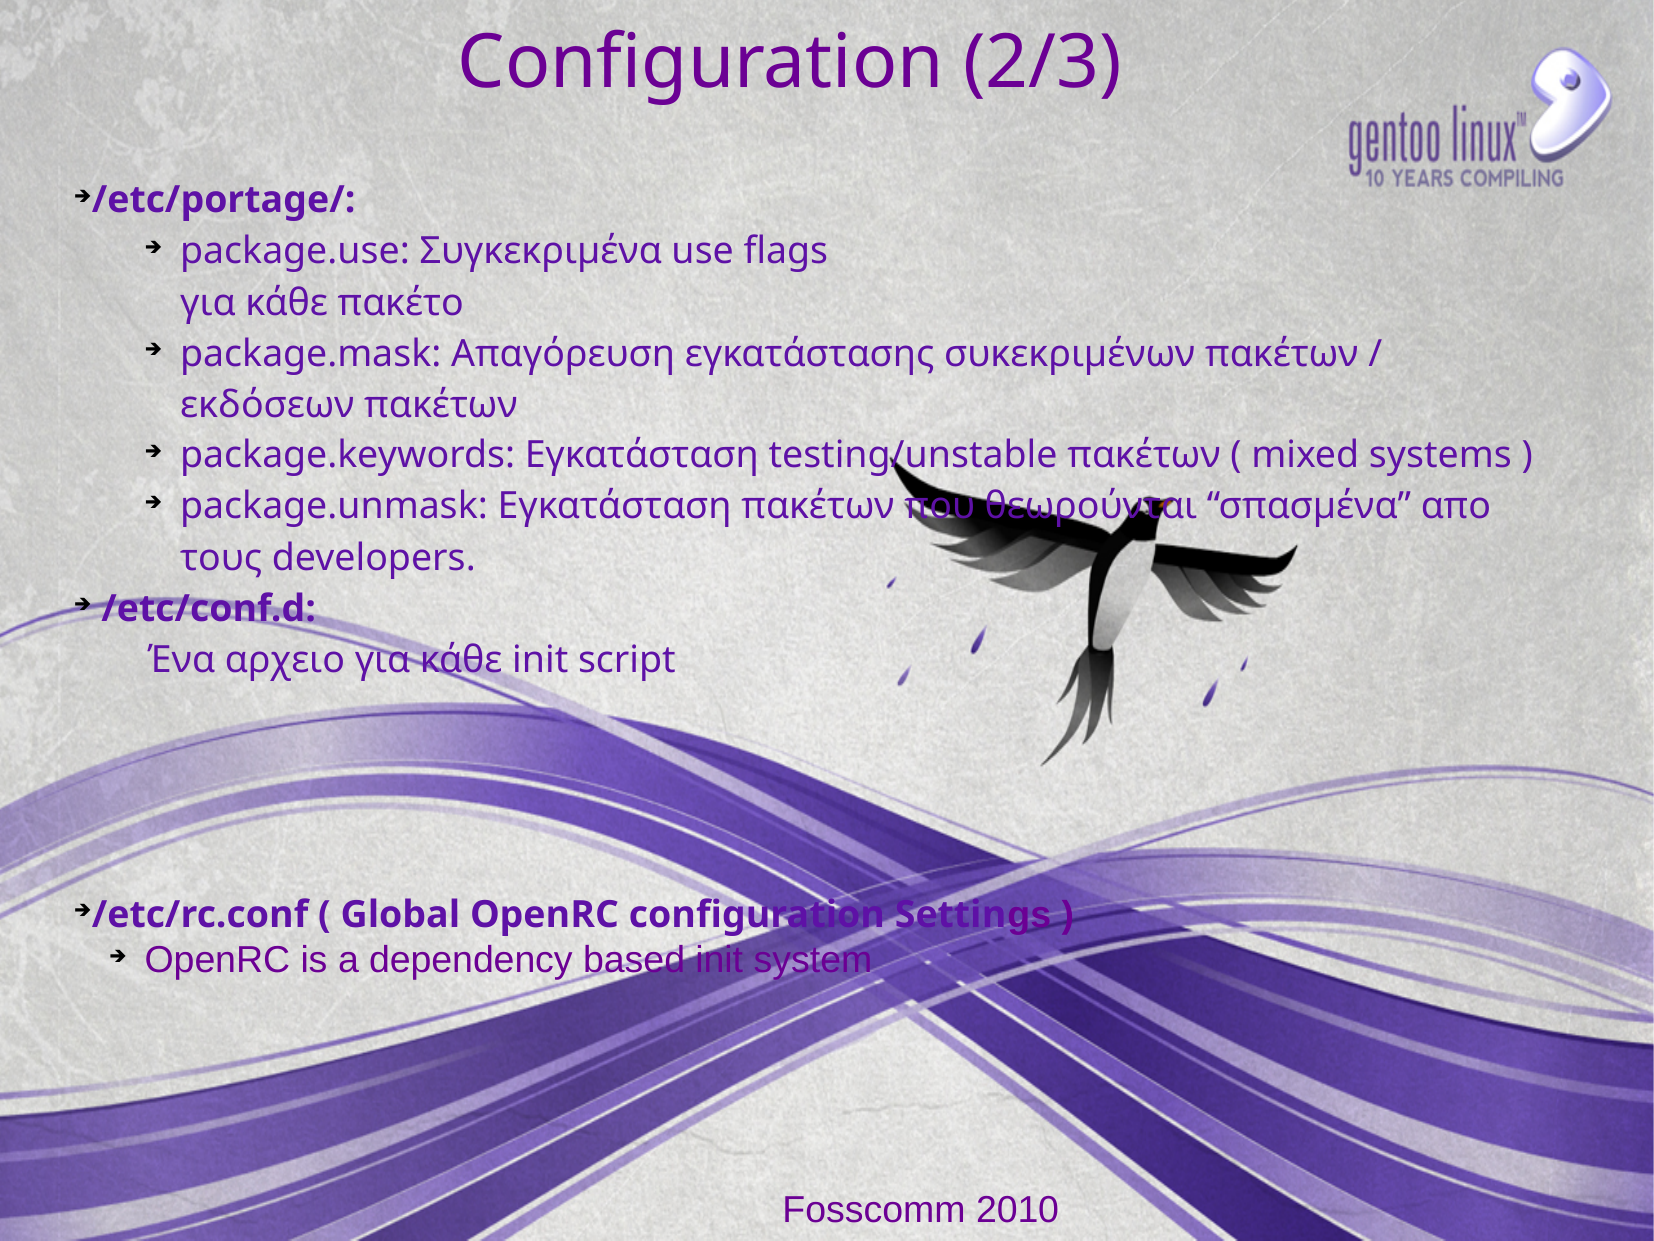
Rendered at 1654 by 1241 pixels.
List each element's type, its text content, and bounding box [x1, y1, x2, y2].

text_box Fosscomm 2010 [767, 1181, 1075, 1238]
text_box Configuration (2/3) [442, 0, 1241, 120]
picture [0, 0, 1654, 1241]
text_box /etc/portage/: package.use: Συγκεκριμένα use flags για κάθε πακέτο package.mask: Απαγόρευση εγκατάστασης συκεκριμένων πακέτων / εκδόσεων πακέτων package.keywords: Εγκατάσταση testing/unstable πακέτων ( mixed systems ) package.unmask: Εγκατάσταση πακέτων που θεωρούνται “σπασμένα” απο τους developers. /etc/conf.d: Ένα αρχειο για κάθε init script /etc/rc.conf ( Global OpenRC configuration Settings ) OpenRC is a dependency based init system [59, 165, 1526, 1007]
